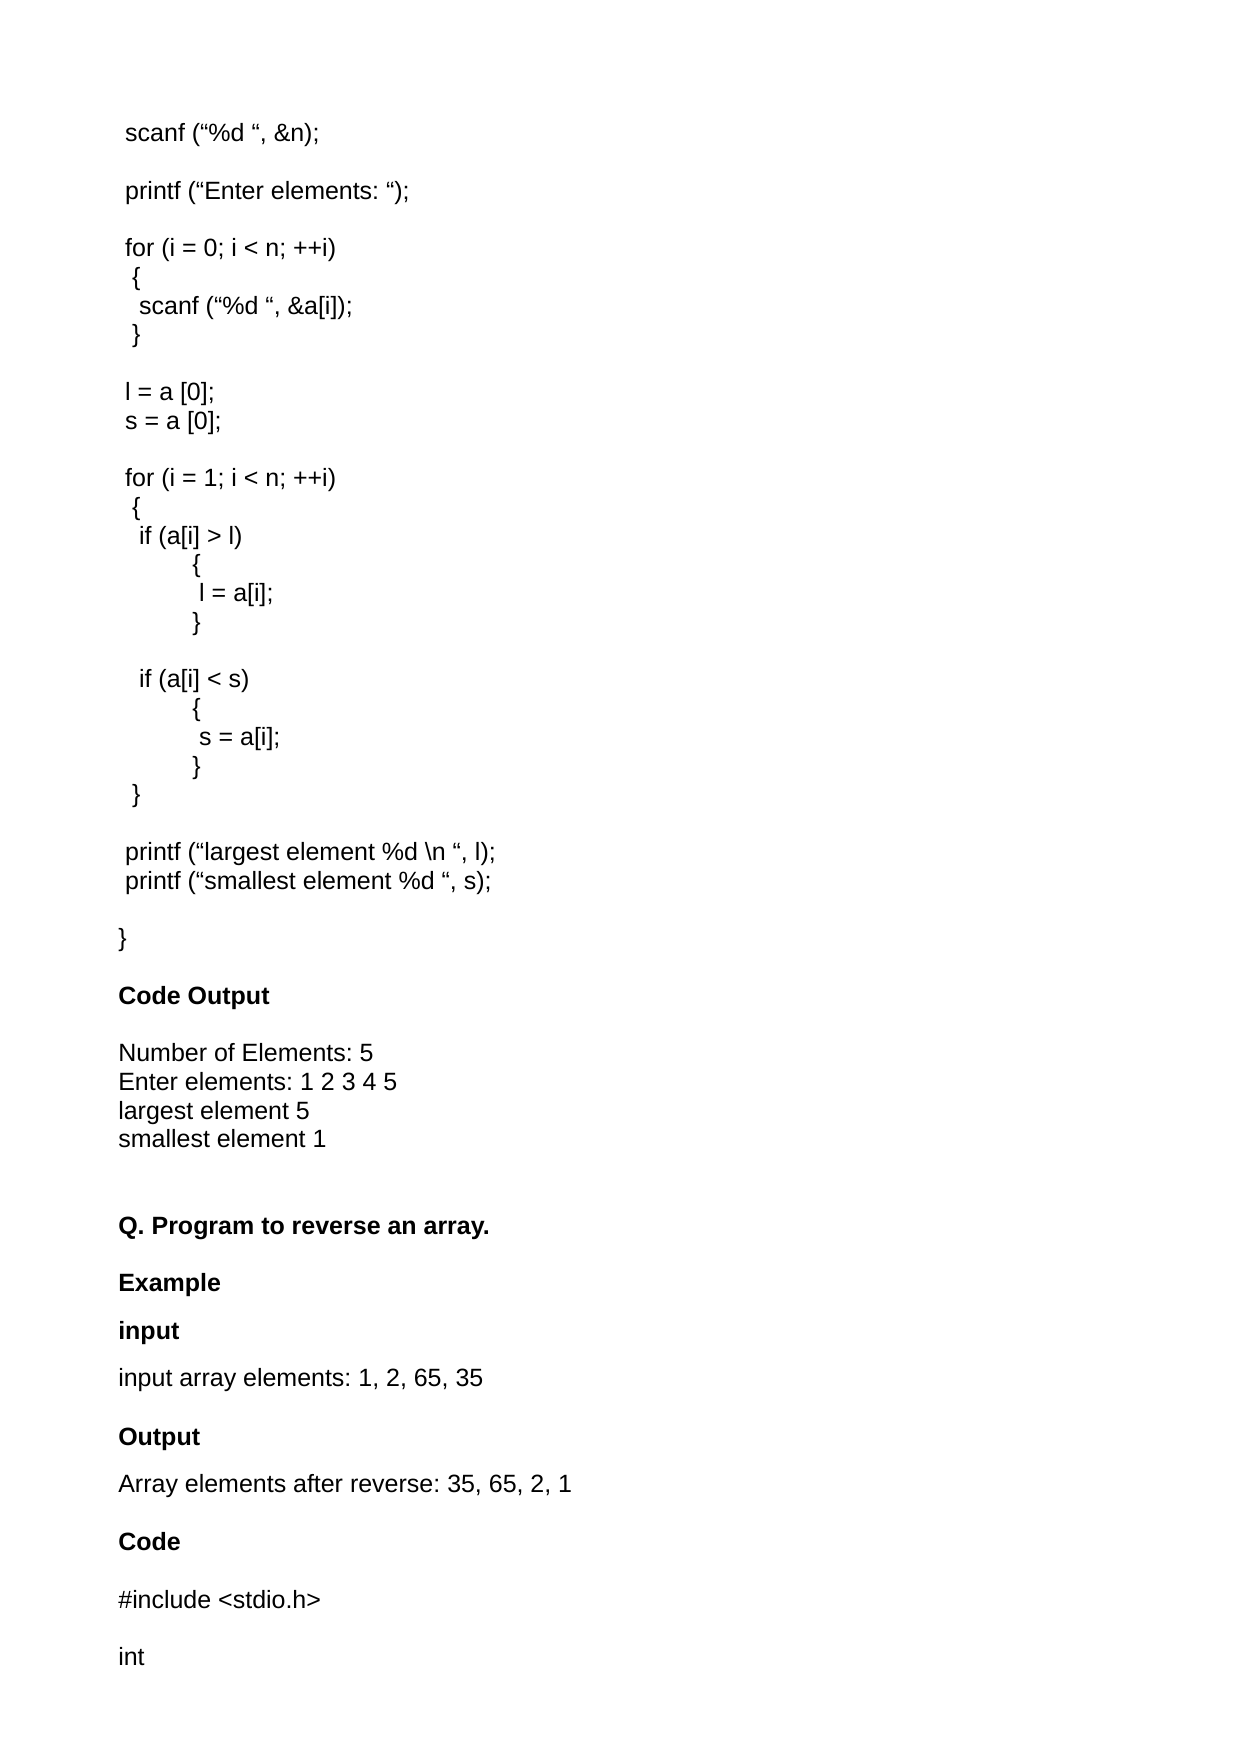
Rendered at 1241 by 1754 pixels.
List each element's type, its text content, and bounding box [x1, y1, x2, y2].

text s = a [0]; [118, 406, 1122, 434]
text Code Output [118, 981, 1122, 1009]
text Output [118, 1422, 1122, 1450]
text for (i = 0; i < n; ++i) [118, 233, 1122, 262]
text printf (“largest element %d \n “, l); [118, 837, 1122, 866]
text largest element 5 [118, 1096, 1122, 1124]
text Code [118, 1527, 1122, 1556]
text smallest element 1 [118, 1124, 1122, 1153]
text input [118, 1316, 1122, 1344]
text #include <stdio.h> [118, 1585, 1122, 1614]
text printf (“smallest element %d “, s); [118, 866, 1122, 894]
text s = a[i]; [118, 722, 1122, 751]
text } [118, 751, 1122, 779]
text l = a[i]; [118, 578, 1122, 607]
text scanf (“%d “, &a[i]); [118, 291, 1122, 319]
text for (i = 1; i < n; ++i) [118, 463, 1122, 492]
text input array elements: 1, 2, 65, 35 [118, 1363, 1122, 1392]
text Enter elements: 1 2 3 4 5 [118, 1067, 1122, 1096]
text Q. Program to reverse an array. [118, 1211, 1122, 1239]
text } [118, 923, 1122, 952]
text { [118, 549, 1122, 578]
text { [118, 693, 1122, 722]
text scanf (“%d “, &n); [118, 118, 1122, 147]
text Number of Elements: 5 [118, 1038, 1122, 1067]
text int [118, 1642, 1122, 1671]
text Example [118, 1268, 1122, 1297]
text printf (“Enter elements: “); [118, 176, 1122, 204]
text } [118, 607, 1122, 636]
text if (a[i] < s) [118, 664, 1122, 693]
text { [118, 492, 1122, 521]
text if (a[i] > l) [118, 521, 1122, 549]
text { [118, 262, 1122, 291]
text } [118, 779, 1122, 808]
text Array elements after reverse: 35, 65, 2, 1 [118, 1469, 1122, 1498]
text l = a [0]; [118, 377, 1122, 406]
text } [118, 319, 1122, 348]
